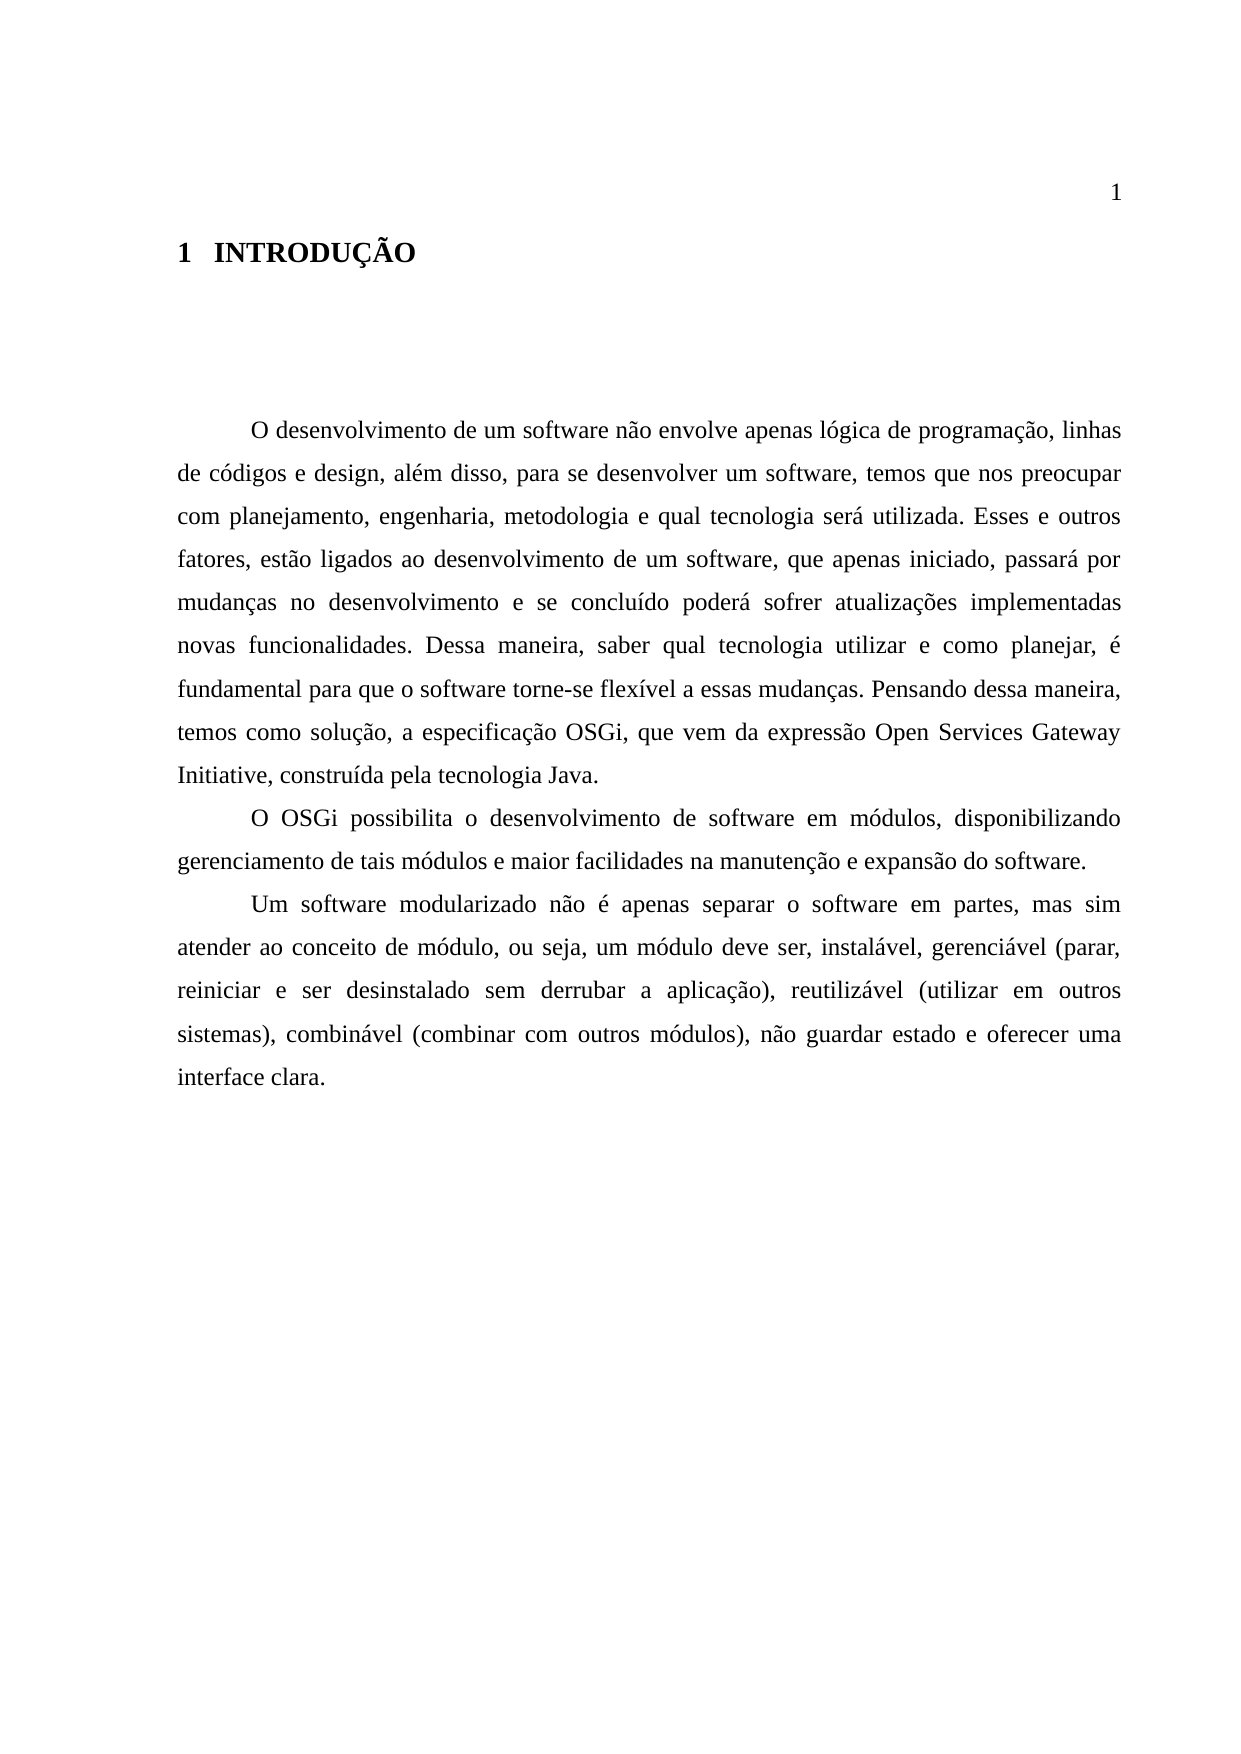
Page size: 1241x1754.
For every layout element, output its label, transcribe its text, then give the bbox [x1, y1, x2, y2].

text O OSGi possibilita o desenvolvimento de software em módulos, disponibilizando gerenciamento de tais módulos e maior facilidades na manutenção e expansão do software. [177, 803, 1122, 875]
text Um software modularizado não é apenas separar o software em partes, mas sim atender ao conceito de módulo, ou seja, um módulo deve ser, instalável, gerenciável (parar, reiniciar e ser desinstalado sem derrubar a aplicação), reutilizável (utilizar em outros sistemas), combinável (combinar com outros módulos), não guardar estado e oferecer uma interface clara. [177, 889, 1122, 1091]
text O desenvolvimento de um software não envolve apenas lógica de programação, linhas de códigos e design, além disso, para se desenvolver um software, temos que nos preocupar com planejamento, engenharia, metodologia e qual tecnologia será utilizada. Esses e outros fatores, estão ligados ao desenvolvimento de um software, que apenas iniciado, passará por mudanças no desenvolvimento e se concluído poderá sofrer atualizações implementadas novas funcionalidades. Dessa maneira, saber qual tecnologia utilizar e como planejar, é fundamental para que o software torne-se flexível a essas mudanças. Pensando dessa maneira, temos como solução, a especificação OSGi, que vem da expressão Open Services Gateway Initiative, construída pela tecnologia Java. [177, 415, 1122, 789]
title Introdução [177, 235, 1122, 269]
